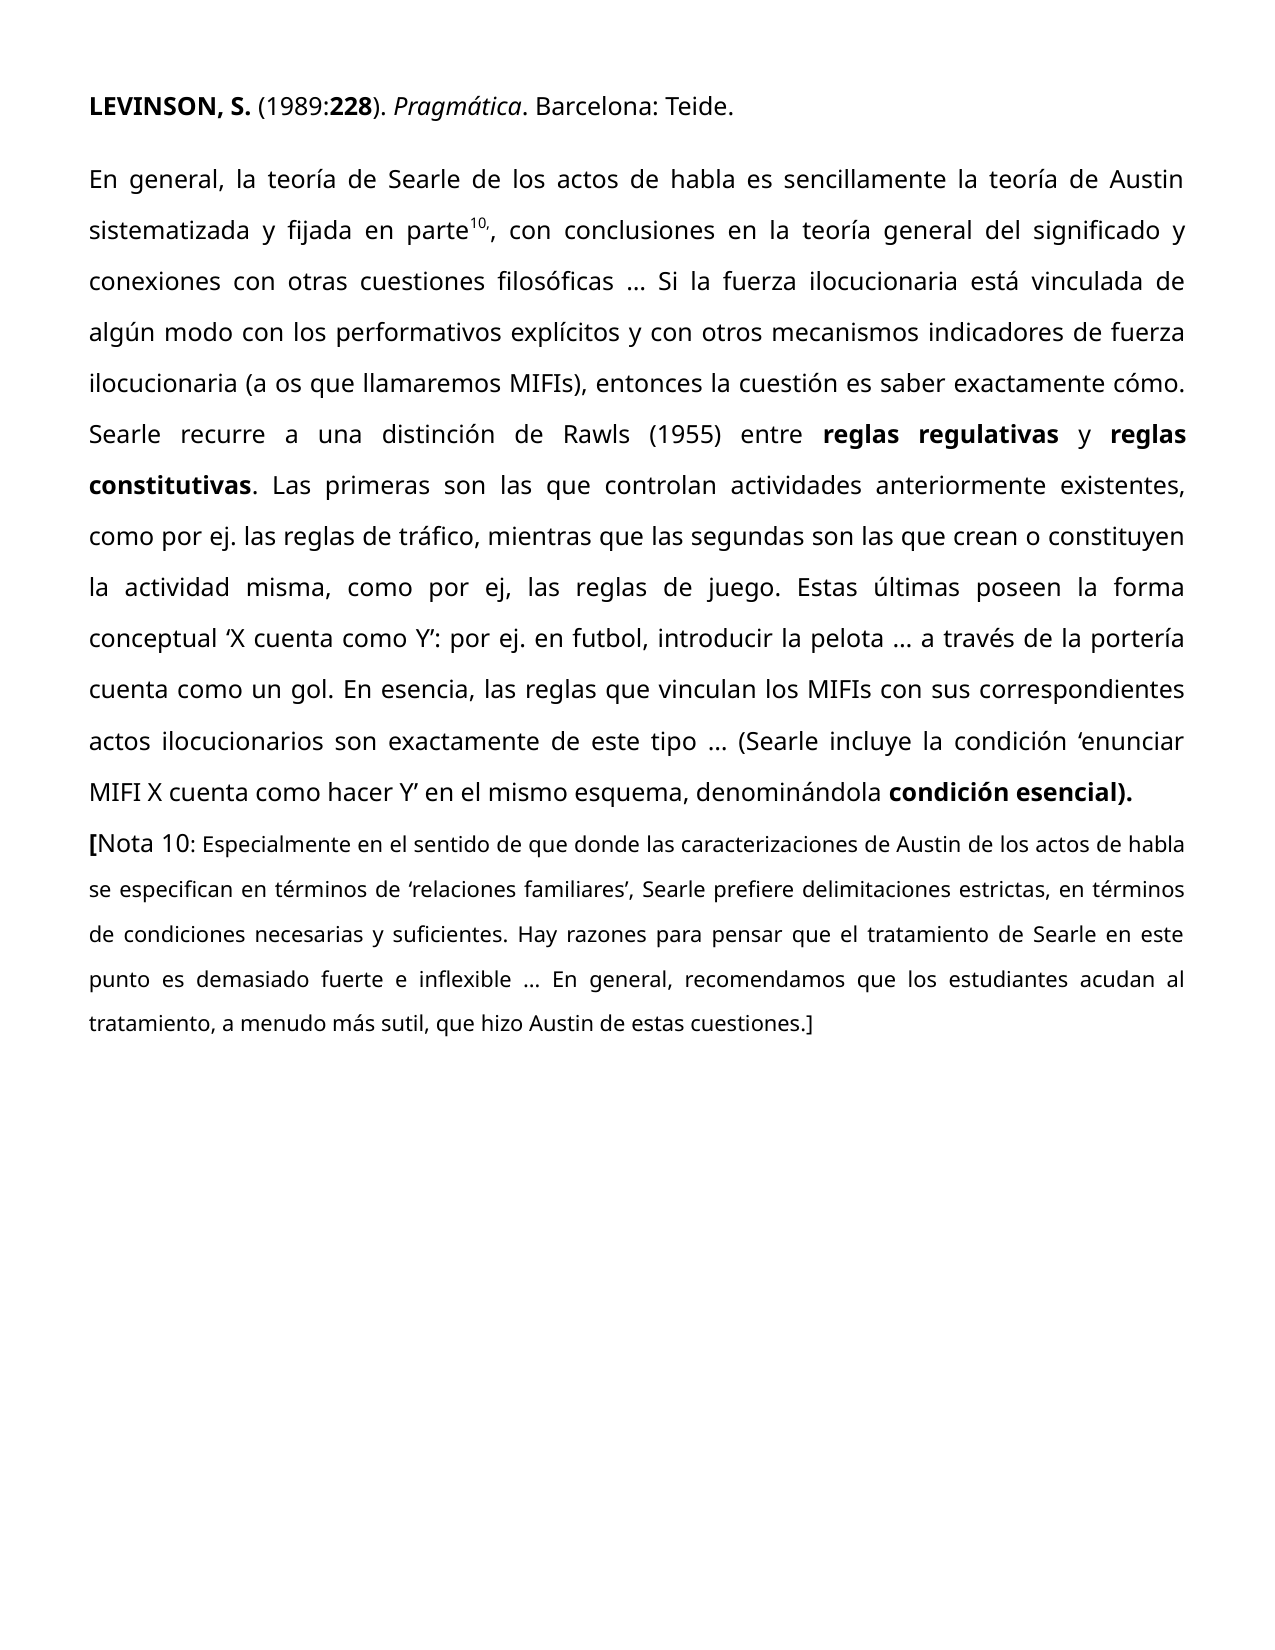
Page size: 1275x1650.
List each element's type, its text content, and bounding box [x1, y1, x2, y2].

text [Nota 10: Especialmente en el sentido de que donde las caracterizaciones de Austin de los actos de habla se especifican en términos de ‘relaciones familiares’, Searle prefiere delimitaciones estrictas, en términos de condiciones necesarias y suficientes. Hay razones para pensar que el tratamiento de Searle en este punto es demasiado fuerte e inflexible … En general, recomendamos que los estudiantes acudan al tratamiento, a menudo más sutil, que hizo Austin de estas cuestiones.] [88, 825, 1186, 1038]
text En general, la teoría de Searle de los actos de habla es sencillamente la teoría de Austin sistematizada y fijada en parte10,, con conclusiones en la teoría general del significado y conexiones con otras cuestiones filosóficas … Si la fuerza ilocucionaria está vinculada de algún modo con los performativos explícitos y con otros mecanismos indicadores de fuerza ilocucionaria (a os que llamaremos MIFIs), entonces la cuestión es saber exactamente cómo. Searle recurre a una distinción de Rawls (1955) entre reglas regulativas y reglas constitutivas. Las primeras son las que controlan actividades anteriormente existentes, como por ej. las reglas de tráfico, mientras que las segundas son las que crean o constituyen la actividad misma, como por ej, las reglas de juego. Estas últimas poseen la forma conceptual ‘X cuenta como Y’: por ej. en futbol, introducir la pelota … a través de la portería cuenta como un gol. En esencia, las reglas que vinculan los MIFIs con sus correspondientes actos ilocucionarios son exactamente de este tipo … (Searle incluye la condición ‘enunciar MIFI X cuenta como hacer Y’ en el mismo esquema, denominándola condición esencial). [88, 162, 1186, 808]
text LEVINSON, S. (1989:228). Pragmática. Barcelona: Teide. [88, 88, 1186, 123]
